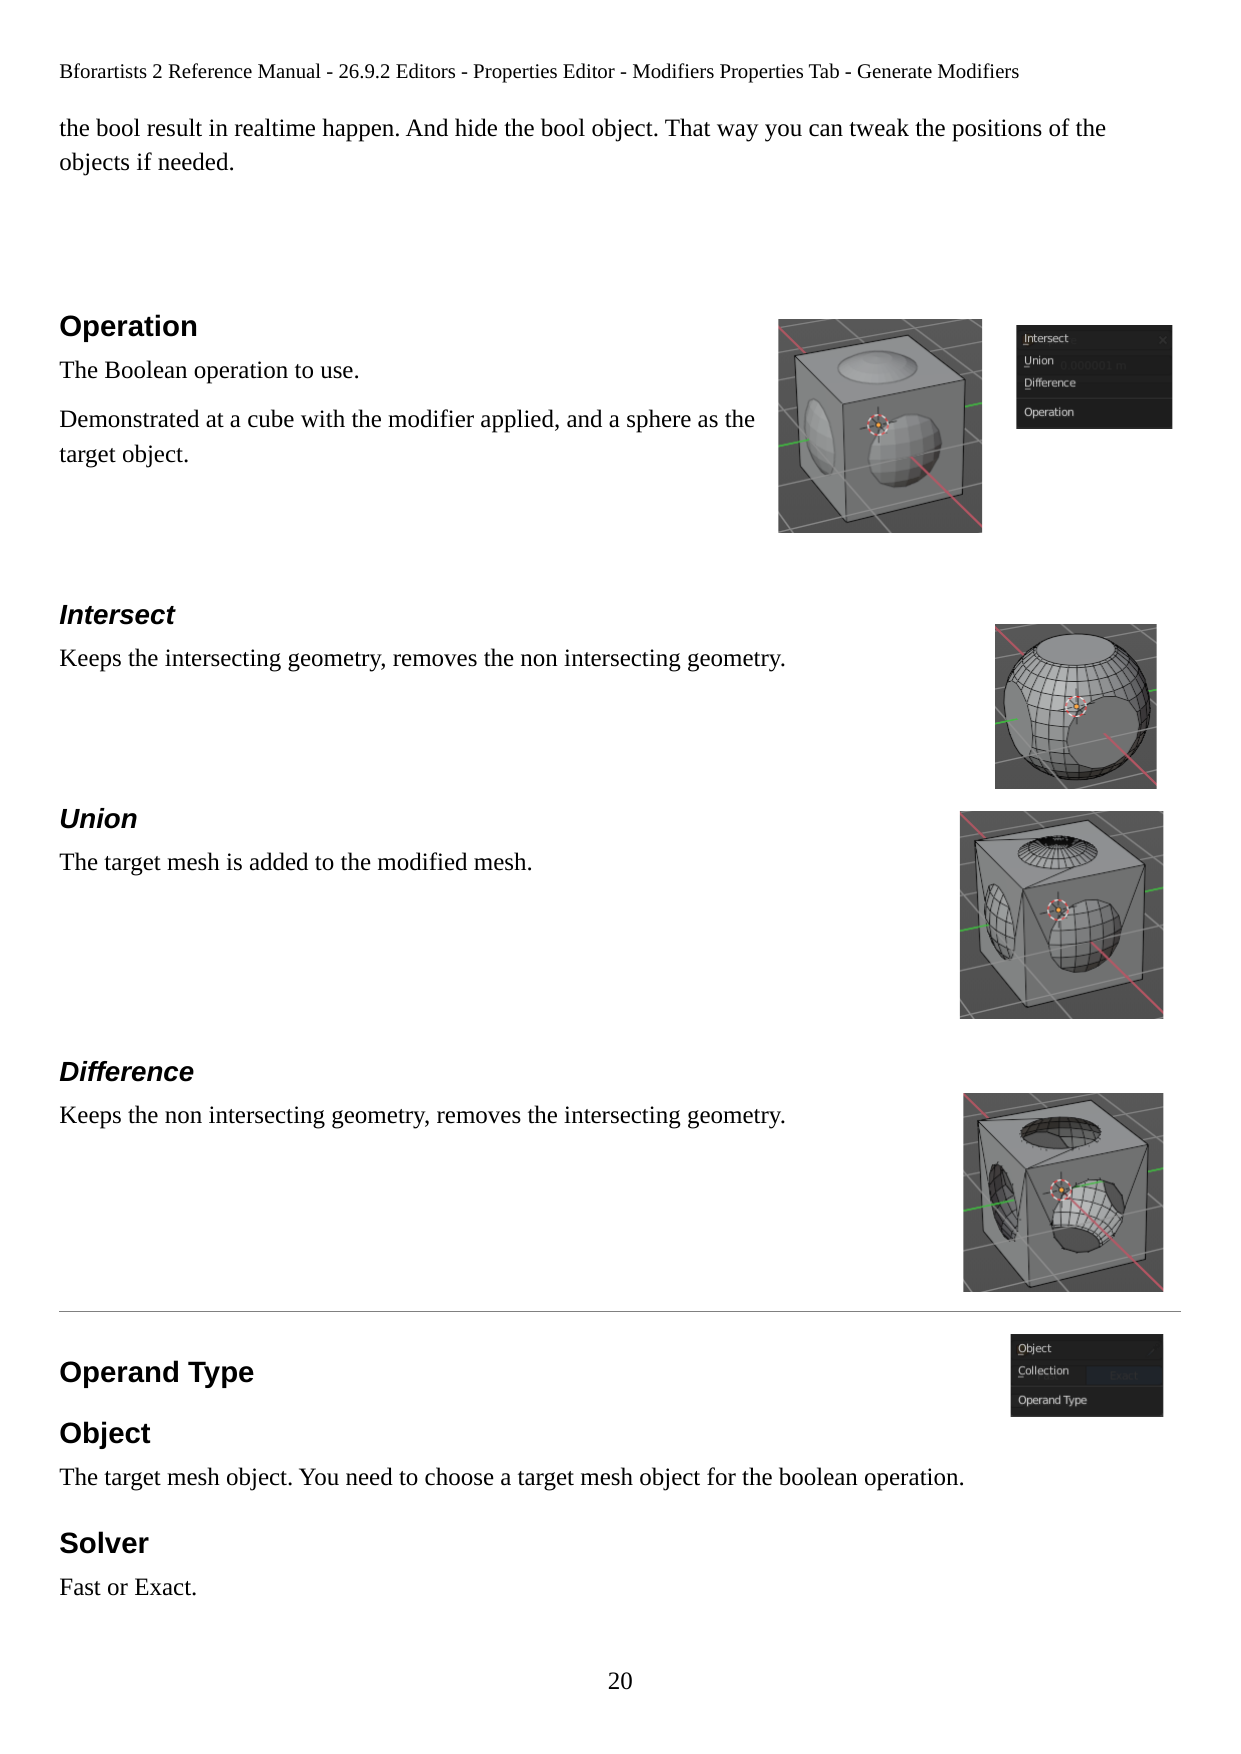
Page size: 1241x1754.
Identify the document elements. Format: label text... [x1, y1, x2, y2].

picture [995, 624, 1157, 789]
picture [959, 811, 1164, 1019]
picture [963, 1093, 1164, 1292]
picture [1016, 325, 1173, 429]
text Keeps the non intersecting geometry, removes the intersecting geometry. [59, 1100, 963, 1129]
picture [778, 319, 983, 533]
subtitle [1164, 1355, 1181, 1389]
subtitle Union [59, 802, 1181, 834]
subtitle Intersect [59, 598, 1181, 630]
text Demonstrated at a cube with the modifier applied, and a sphere as the target object. [59, 404, 778, 467]
text the bool result in realtime happen. And hide the bool object. That way you can tweak the positions of the objects if needed. [59, 113, 1181, 176]
text The target mesh is added to the modified mesh. [59, 847, 959, 876]
text Fast or Exact. [59, 1572, 1181, 1601]
text Keeps the intersecting geometry, removes the non intersecting geometry. [59, 643, 995, 671]
subtitle Solver [59, 1526, 1181, 1559]
text The target mesh object. You need to choose a target mesh object for the boolean operation. [59, 1462, 1181, 1491]
text [983, 355, 1016, 384]
text [983, 404, 1181, 467]
subtitle Object [59, 1416, 1181, 1449]
subtitle Operand Type [59, 1355, 1010, 1389]
text The Boolean operation to use. [59, 355, 778, 384]
subtitle Operation [59, 309, 1181, 343]
subtitle Difference [59, 1056, 1181, 1087]
picture [1010, 1334, 1164, 1417]
